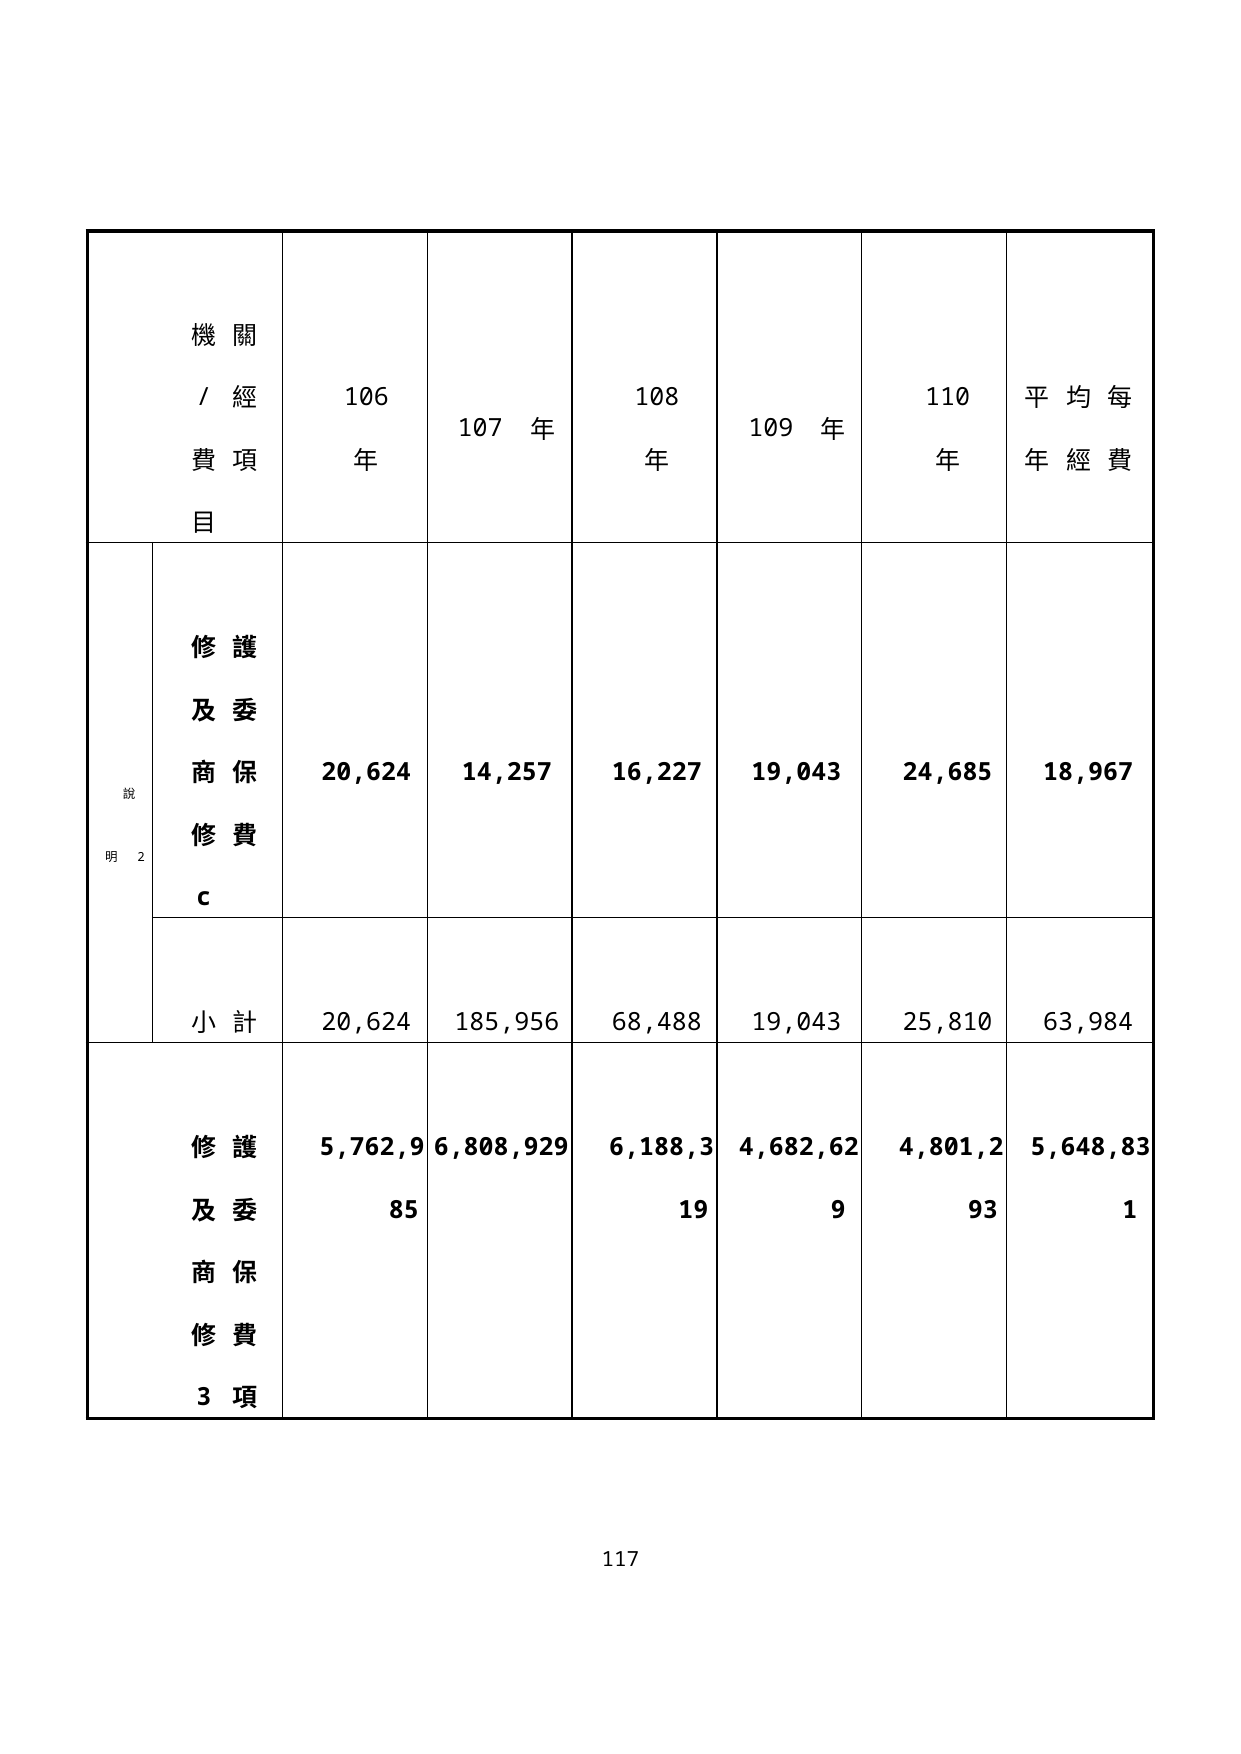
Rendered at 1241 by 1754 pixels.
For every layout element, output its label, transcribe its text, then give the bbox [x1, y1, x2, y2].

table_cell 24,685 [862, 543, 1006, 917]
table_cell 68,488 [573, 918, 716, 1042]
table_cell 185,956 [428, 918, 571, 1042]
table_cell 6,188,319 [573, 1043, 716, 1417]
table_cell 小計 [153, 918, 282, 1042]
table_header 108年 [573, 233, 716, 542]
table_cell 14,257 [428, 543, 571, 917]
table_cell 25,810 [862, 918, 1006, 1042]
table_cell 修護及委商保修費3項 [89, 1043, 282, 1417]
table_header 107年 [428, 233, 571, 542]
table_cell 4,801,293 [862, 1043, 1006, 1417]
table_cell 修護及委商保修費c [153, 543, 282, 917]
table_cell 5,648,831 [1007, 1043, 1152, 1417]
table_cell 19,043 [718, 918, 861, 1042]
table_header 109年 [718, 233, 861, 542]
table_cell 說明2 [89, 543, 152, 1042]
table_header 平均每年經費 [1007, 233, 1152, 542]
table_cell 19,043 [718, 543, 861, 917]
table_cell 5,762,985 [283, 1043, 427, 1417]
table_header 機關 /經費項目 [89, 233, 282, 542]
table_header 110年 [862, 233, 1006, 542]
table_header 106年 [283, 233, 427, 542]
table_cell 6,808,929 [428, 1043, 571, 1417]
table_cell 18,967 [1007, 543, 1152, 917]
table_cell 63,984 [1007, 918, 1152, 1042]
table_cell 20,624 [283, 543, 427, 917]
table_cell 4,682,629 [718, 1043, 861, 1417]
table_cell 16,227 [573, 543, 716, 917]
table_cell 20,624 [283, 918, 427, 1042]
